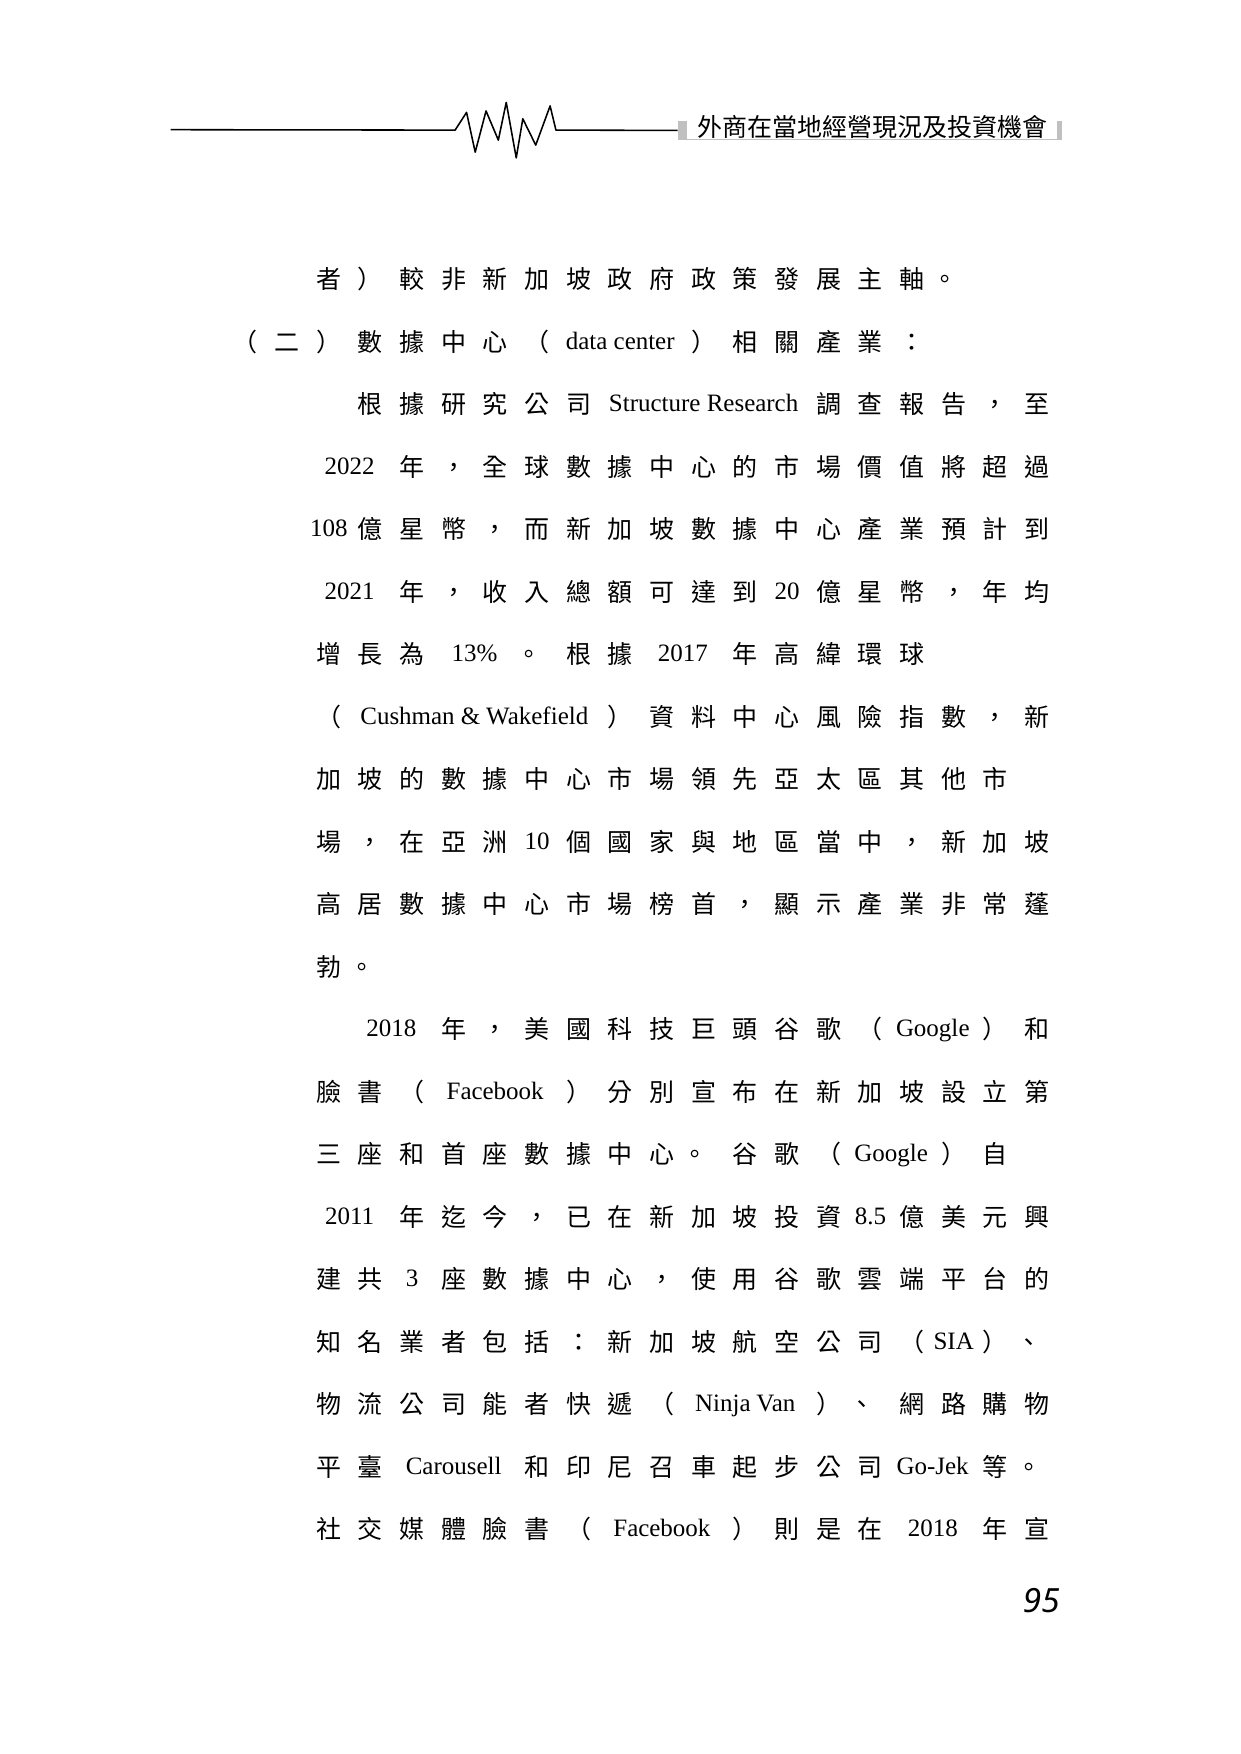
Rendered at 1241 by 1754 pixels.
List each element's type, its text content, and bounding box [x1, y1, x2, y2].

text （二）數據中心（data center）相關產業： [207, 299, 1058, 361]
text 根據研究公司Structure Research調查報告，至2022年，全球數據中心的市場價值將超過108億星幣，而新加坡數據中心產業預計到2021年，收入總額可達到20億星幣，年均增長為13%。根據2017年高緯環球（Cushman & Wakefield）資料中心風險指數，新加坡的數據中心市場領先亞太區其他市場，在亞洲10個國家與地區當中，新加坡高居數據中心市場榜首，顯示產業非常蓬勃。 [281, 361, 1058, 986]
text 2018年，美國科技巨頭谷歌（Google）和臉書（Facebook）分別宣布在新加坡設立第三座和首座數據中心。谷歌（Google）自2011年迄今，已在新加坡投資8.5億美元興建共3座數據中心，使用谷歌雲端平台的知名業者包括：新加坡航空公司（SIA）、物流公司能者快遞（Ninja Van）、網路購物平臺Carousell和印尼召車起步公司Go-Jek等。社交媒體臉書（Facebook）則是在2018年宣 [281, 986, 1058, 1549]
text 者）較非新加坡政府政策發展主軸。 [281, 236, 1058, 299]
